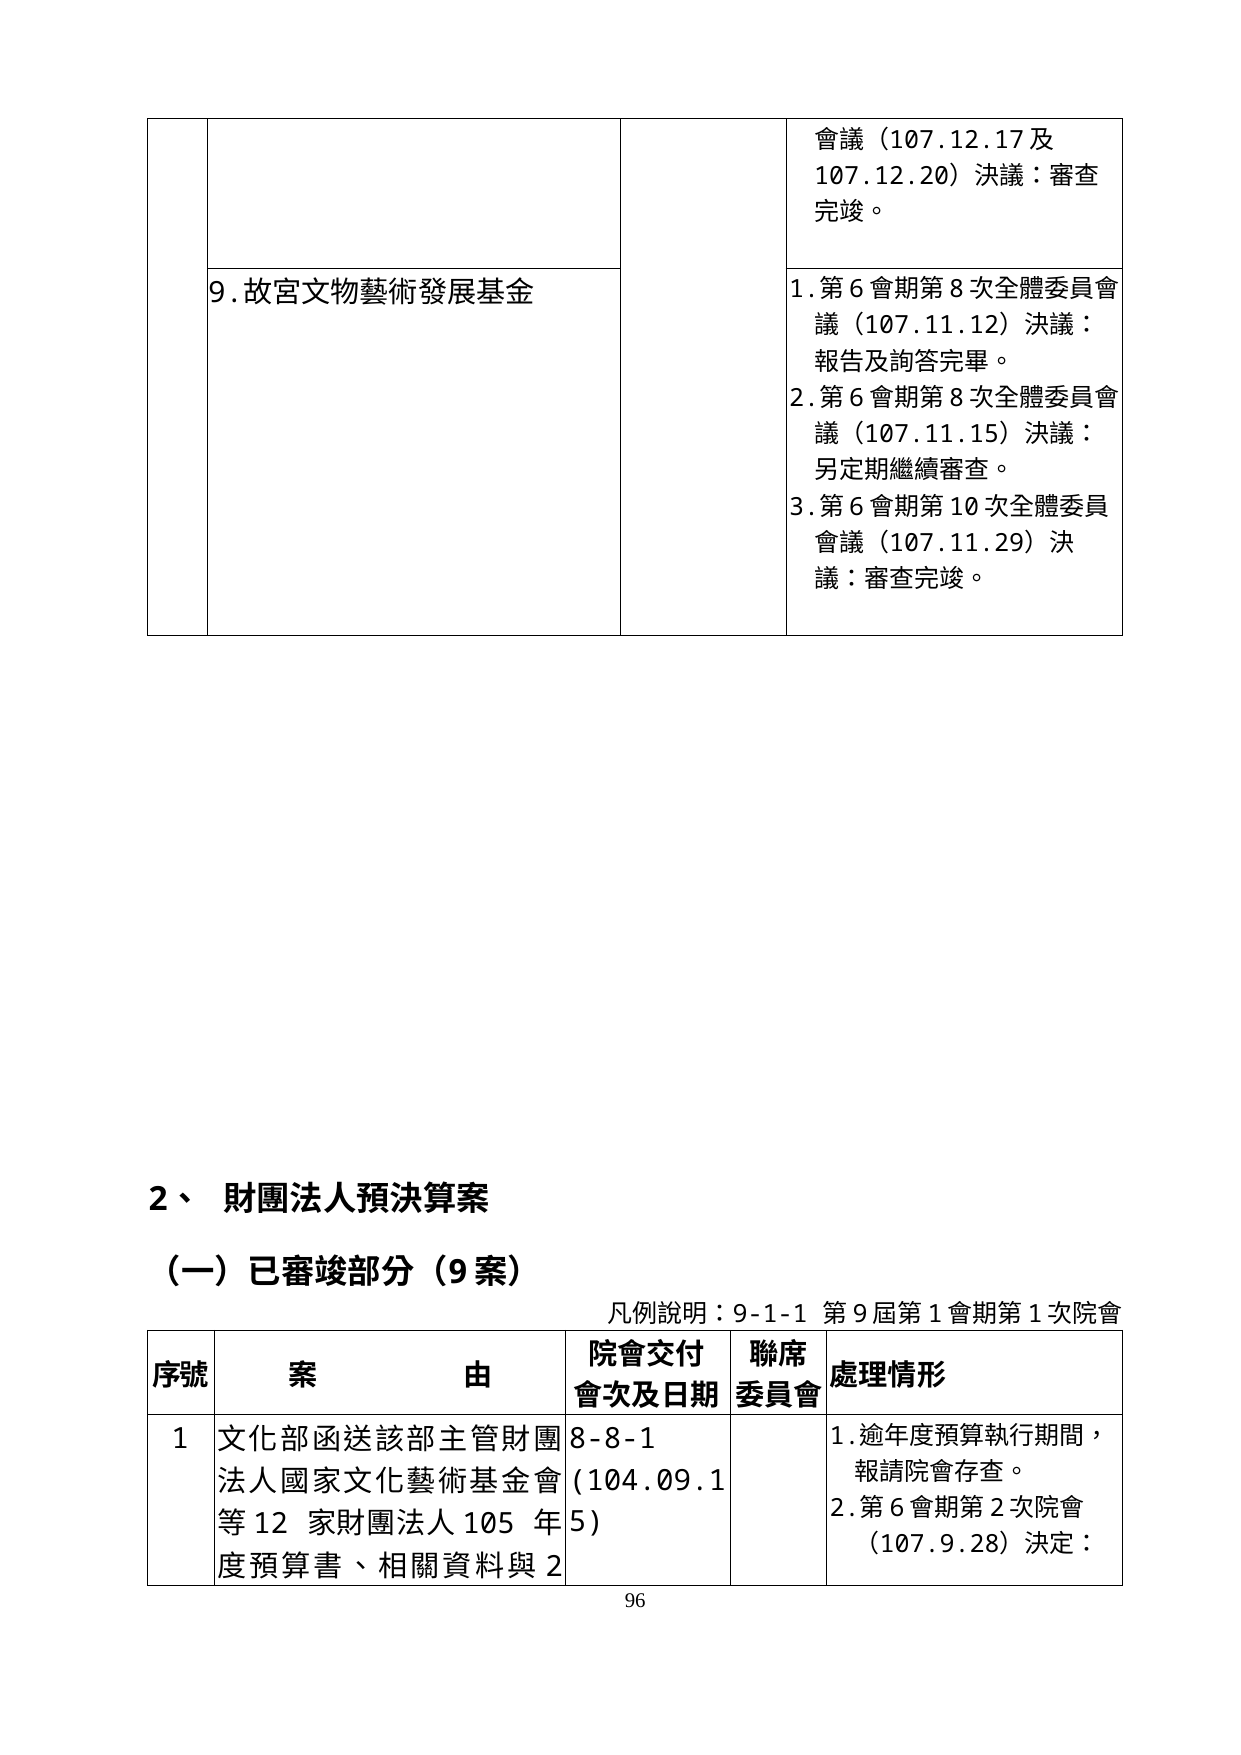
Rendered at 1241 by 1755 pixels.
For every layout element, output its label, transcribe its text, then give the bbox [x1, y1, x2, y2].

table_cell 1.逾年度預算執行期間，報請院會存查。 2.第6會期第2次院會（107.9.28）決定： [827, 1415, 1122, 1584]
table_cell 1.第6會期第8次全體委員會議（107.11.12）決議：報告及詢答完畢。 2.第6會期第8次全體委員會議（107.11.15）決議：另定期繼續審查。 3.第6會期第10次全體委員會議（107.11.29）決議：審查完竣。 [787, 269, 1122, 634]
table_header 處理情形 [827, 1331, 1122, 1414]
table_cell 9.故宮文物藝術發展基金 [208, 269, 620, 634]
text 凡例說明：9-1-1 第9屆第1會期第1次院會 [148, 1293, 1122, 1330]
text （一）已審竣部分（9案） [148, 1245, 1122, 1293]
list 財團法人預決算案 [148, 1172, 1122, 1220]
table_cell 會議（107.12.17及107.12.20）決議：審查完竣。 [787, 119, 1122, 268]
table_header 聯席 委員會 [731, 1331, 826, 1414]
table_cell 文化部函送該部主管財團法人國家文化藝術基金會等12 家財團法人105 年度預算書、相關資料與2 [215, 1415, 565, 1584]
table_cell [621, 119, 786, 634]
table_header 序號 [148, 1331, 214, 1414]
table_cell [148, 119, 207, 634]
table_cell 1 [148, 1415, 214, 1584]
table_cell [208, 119, 620, 268]
table_header 案 由 [215, 1331, 565, 1414]
table_cell [731, 1415, 826, 1584]
table_cell 8-8-1 (104.09.15) [566, 1415, 730, 1584]
table_header 院會交付 會次及日期 [566, 1331, 730, 1414]
